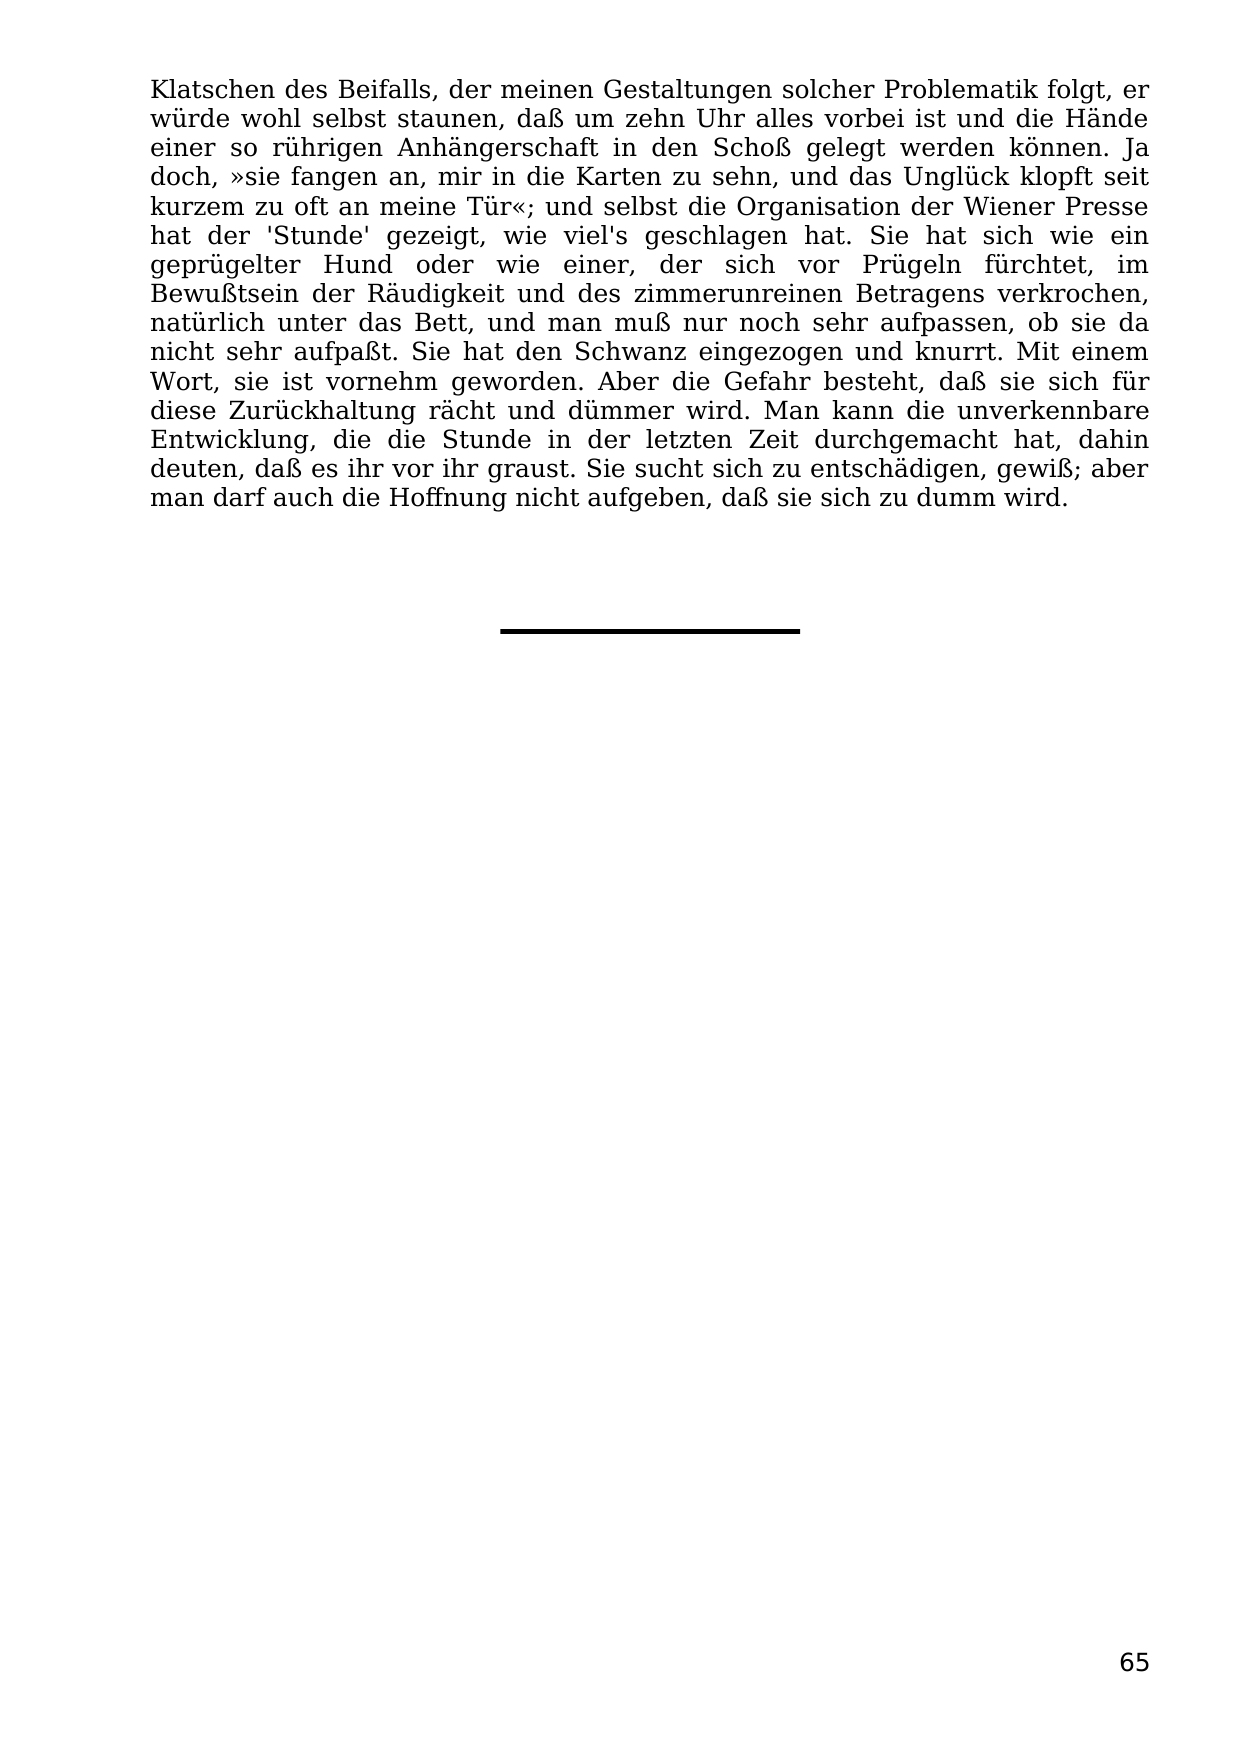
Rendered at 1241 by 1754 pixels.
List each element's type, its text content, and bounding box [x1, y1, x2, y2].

text Klatschen des Beifalls, der meinen Gestaltungen solcher Problematik folgt, er würde wohl selbst staunen, daß um zehn Uhr alles vorbei ist und die Hände einer so rührigen Anhängerschaft in den Schoß gelegt werden können. Ja doch, »sie fangen an, mir in die Karten zu sehn, und das Unglück klopft seit kurzem zu oft an meine Tür«; und selbst die Organisation der Wiener Presse hat der 'Stunde' gezeigt, wie viel's geschlagen hat. Sie hat sich wie ein geprügelter Hund oder wie einer, der sich vor Prügeln fürchtet, im Bewußtsein der Räudigkeit und des zimmerunreinen Betragens verkrochen, natürlich unter das Bett, und man muß nur noch sehr aufpassen, ob sie da nicht sehr aufpaßt. Sie hat den Schwanz eingezogen und knurrt. Mit einem Wort, sie ist vornehm geworden. Aber die Gefahr besteht, daß sie sich für diese Zurückhaltung rächt und dümmer wird. Man kann die unverkennbare Entwicklung, die die Stunde in der letzten Zeit durchgemacht hat, dahin deuten, daß es ihr vor ihr graust. Sie sucht sich zu entschädigen, gewiß; aber man darf auch die Hoffnung nicht aufgeben, daß sie sich zu dumm wird. [150, 75, 1151, 512]
picture [500, 629, 801, 634]
